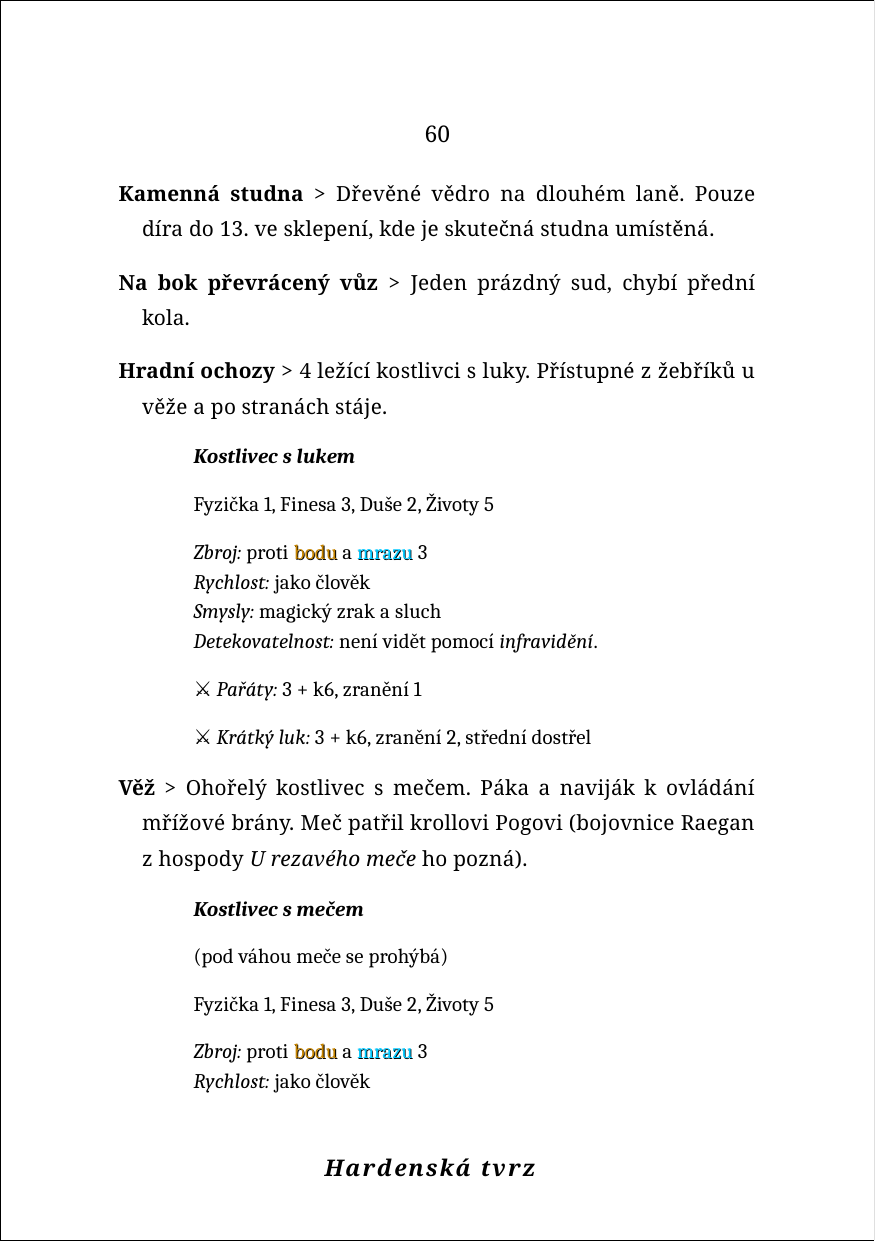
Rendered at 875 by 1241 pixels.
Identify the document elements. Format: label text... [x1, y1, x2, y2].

list (pod váhou meče se prohýbá) [156, 945, 756, 969]
list Rychlost: jako člověk [156, 570, 756, 594]
list Rychlost: jako člověk [156, 1070, 756, 1094]
list Fyzička 1, Finesa 3, Duše 2, Životy 5 [156, 992, 756, 1016]
list Smysly: magický zrak a⁠ sluch [156, 600, 756, 624]
list ⚔ Pařáty: 3 + k6, zranění 1 [156, 678, 756, 702]
list Kostlivec s mečem [156, 897, 756, 921]
list Kostlivec s lukem [156, 445, 756, 469]
list Zbroj: proti bodu a⁠ mrazu 3 [156, 1040, 756, 1064]
list Fyzička 1, Finesa 3, Duše 2, Životy 5 [156, 493, 756, 517]
list ⚔ Krátký luk: 3 + k6, zranění 2, střední dostřel [156, 725, 756, 749]
text Hradní ochozy > 4 ležící kostlivci s luky. Přístupné z žebříků u věže a po stranách stáje. [118, 356, 756, 420]
list Zbroj: proti bodu a⁠ mrazu 3 [156, 540, 756, 564]
list Detekovatelnost: není vidět pomocí infravidění. [156, 630, 756, 654]
text Kamenná studna > Dřevěné vědro na dlouhém laně. Pouze díra do 13. ve sklepení, kde je skutečná studna umístěná. [118, 179, 756, 243]
text Na bok převrácený vůz > Jeden prázdný sud, chybí přední kola. [118, 268, 756, 332]
text Věž > Ohořelý kostlivec s mečem. Páka a naviják k ovládání mřížové brány. Meč patřil krollovi Pogovi (bojovnice Raegan z hospody U rezavého meče ho pozná). [118, 773, 756, 872]
